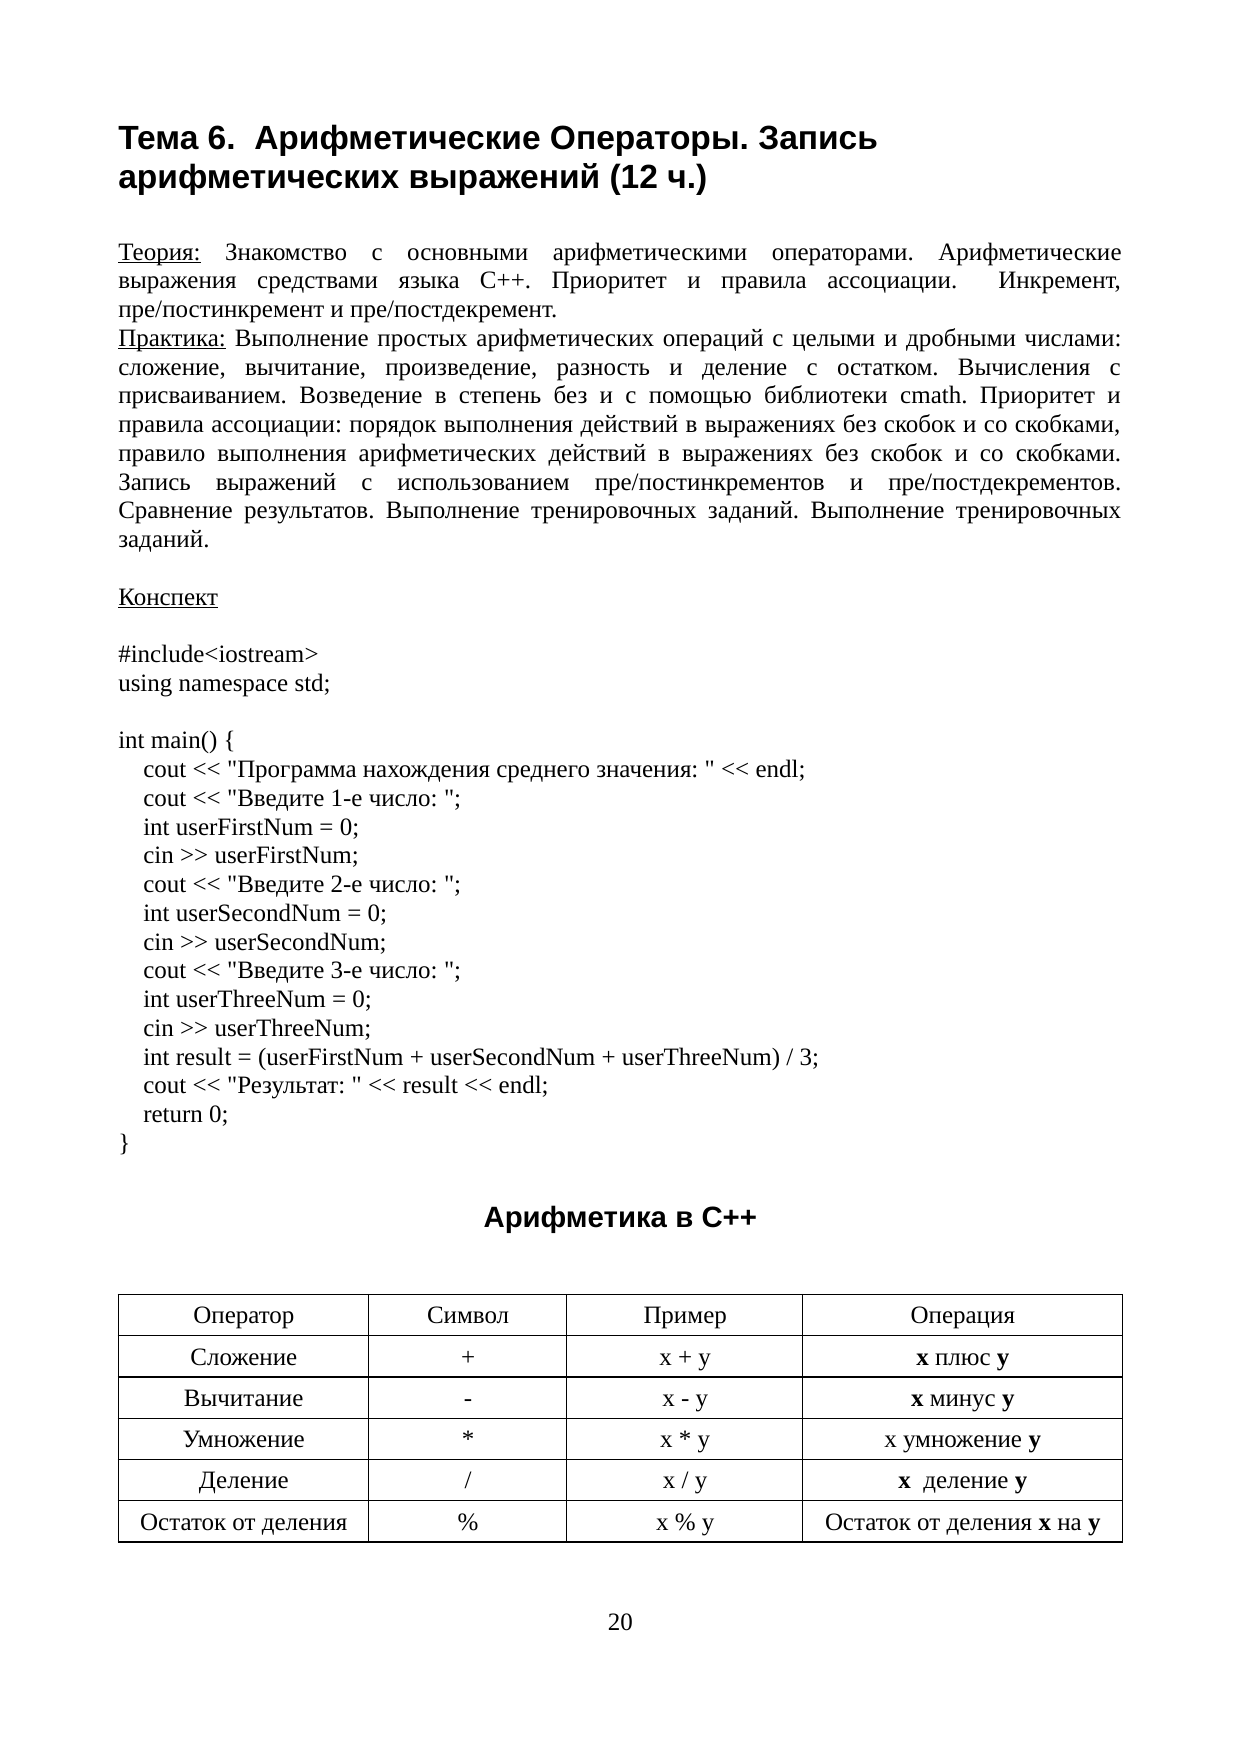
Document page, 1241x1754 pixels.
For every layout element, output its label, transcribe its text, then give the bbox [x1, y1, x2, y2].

text cin >> userThreeNum; [118, 1013, 1122, 1042]
table_cell / [369, 1460, 566, 1500]
text cout << "Введите 3-е число: "; [118, 955, 1122, 984]
text cout << "Введите 2-е число: "; [118, 869, 1122, 898]
table_cell + [369, 1336, 566, 1376]
table_cell Вычитание [119, 1378, 368, 1418]
subtitle Тема 6. Арифметические Операторы. Запись арифметических выражений (12 ч.) [118, 118, 1122, 195]
table_header Пример [567, 1295, 802, 1335]
table_header Операция [803, 1295, 1122, 1335]
table_cell % [369, 1501, 566, 1541]
table_cell x / y [567, 1460, 802, 1500]
table_cell x умножение y [803, 1419, 1122, 1459]
text int result = (userFirstNum + userSecondNum + userThreeNum) / 3; [118, 1042, 1122, 1070]
table_cell x % y [567, 1501, 802, 1541]
text int userSecondNum = 0; [118, 898, 1122, 927]
table_cell x минус y [803, 1378, 1122, 1418]
text int userFirstNum = 0; [118, 812, 1122, 840]
table_cell - [369, 1378, 566, 1418]
text Теория: Знакомство с основными арифметическими операторами. Арифметические выражения средствами языка C++. Приоритет и правила ассоциации. Инкремент, пре/постинкремент и пре/постдекремент. [118, 237, 1122, 323]
text using namespace std; [118, 668, 1122, 697]
table_cell x плюс y [803, 1336, 1122, 1376]
table_cell * [369, 1419, 566, 1459]
text } [118, 1128, 1122, 1157]
text cin >> userSecondNum; [118, 927, 1122, 955]
table_header Символ [369, 1295, 566, 1335]
table_cell Остаток от деления x на y [803, 1501, 1122, 1541]
text Конспект [118, 582, 1122, 610]
text int main() { [118, 725, 1122, 754]
text cout << "Программа нахождения среднего значения: " << endl; [118, 754, 1122, 783]
text cout << "Введите 1-е число: "; [118, 783, 1122, 812]
text cout << "Результат: " << result << endl; [118, 1070, 1122, 1099]
text #include<iostream> [118, 639, 1122, 668]
table_cell Остаток от деления [119, 1501, 368, 1541]
table_cell Деление [119, 1460, 368, 1500]
text return 0; [118, 1099, 1122, 1128]
text cin >> userFirstNum; [118, 840, 1122, 869]
table_cell x + y [567, 1336, 802, 1376]
table_header Оператор [119, 1295, 368, 1335]
table_cell x деление y [803, 1460, 1122, 1500]
table_cell Умножение [119, 1419, 368, 1459]
table_cell Сложение [119, 1336, 368, 1376]
subtitle Арифметика в C++ [118, 1200, 1122, 1234]
table_cell x * y [567, 1419, 802, 1459]
text int userThreeNum = 0; [118, 984, 1122, 1013]
table_cell x - y [567, 1378, 802, 1418]
text Практика: Выполнение простых арифметических операций с целыми и дробными числами: сложение, вычитание, произведение, разность и деление с остатком. Вычисления с присваиванием. Возведение в степень без и с помощью библиотеки cmath. Приоритет и правила ассоциации: порядок выполнения действий в выражениях без скобок и со скобками, правило выполнения арифметических действий в выражениях без скобок и со скобками. Запись выражений с использованием пре/постинкрементов и пре/постдекрементов. Сравнение результатов. Выполнение тренировочных заданий. Выполнение тренировочных заданий. [118, 323, 1122, 553]
